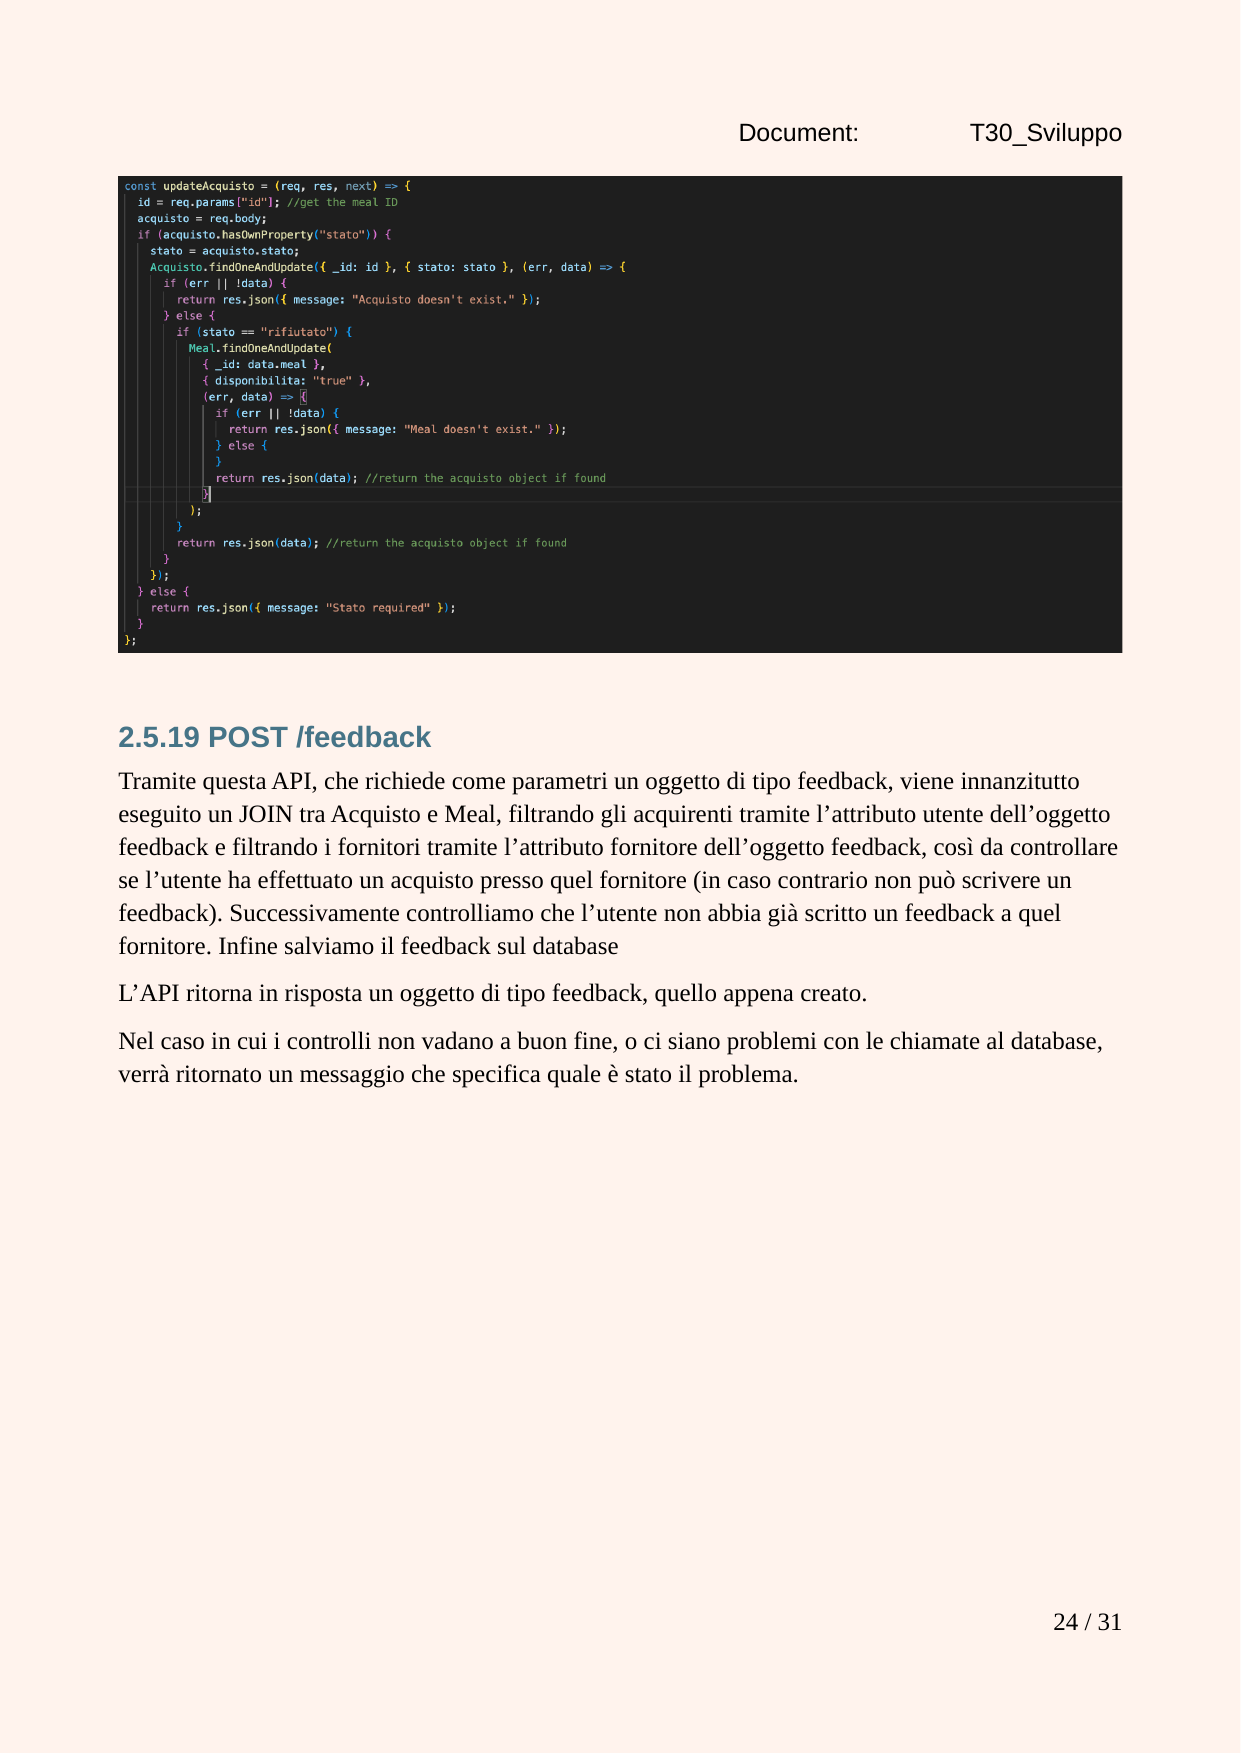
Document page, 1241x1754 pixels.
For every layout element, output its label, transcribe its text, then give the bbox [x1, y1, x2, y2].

text Nel caso in cui i controlli non vadano a buon fine, o ci siano problemi con le chiamate al database, verrà ritornato un messaggio che specifica quale è stato il problema. [118, 1026, 1122, 1088]
subtitle 2.5.19 POST /feedback [118, 719, 1122, 753]
picture [118, 176, 1123, 653]
text Tramite questa API, che richiede come parametri un oggetto di tipo feedback, viene innanzitutto eseguito un JOIN tra Acquisto e Meal, filtrando gli acquirenti tramite l’attributo utente dell’oggetto feedback e filtrando i fornitori tramite l’attributo fornitore dell’oggetto feedback, così da controllare se l’utente ha effettuato un acquisto presso quel fornitore (in caso contrario non può scrivere un feedback). Successivamente controlliamo che l’utente non abbia già scritto un feedback a quel fornitore. Infine salviamo il feedback sul database [118, 766, 1122, 959]
text L’API ritorna in risposta un oggetto di tipo feedback, quello appena creato. [118, 978, 1122, 1007]
